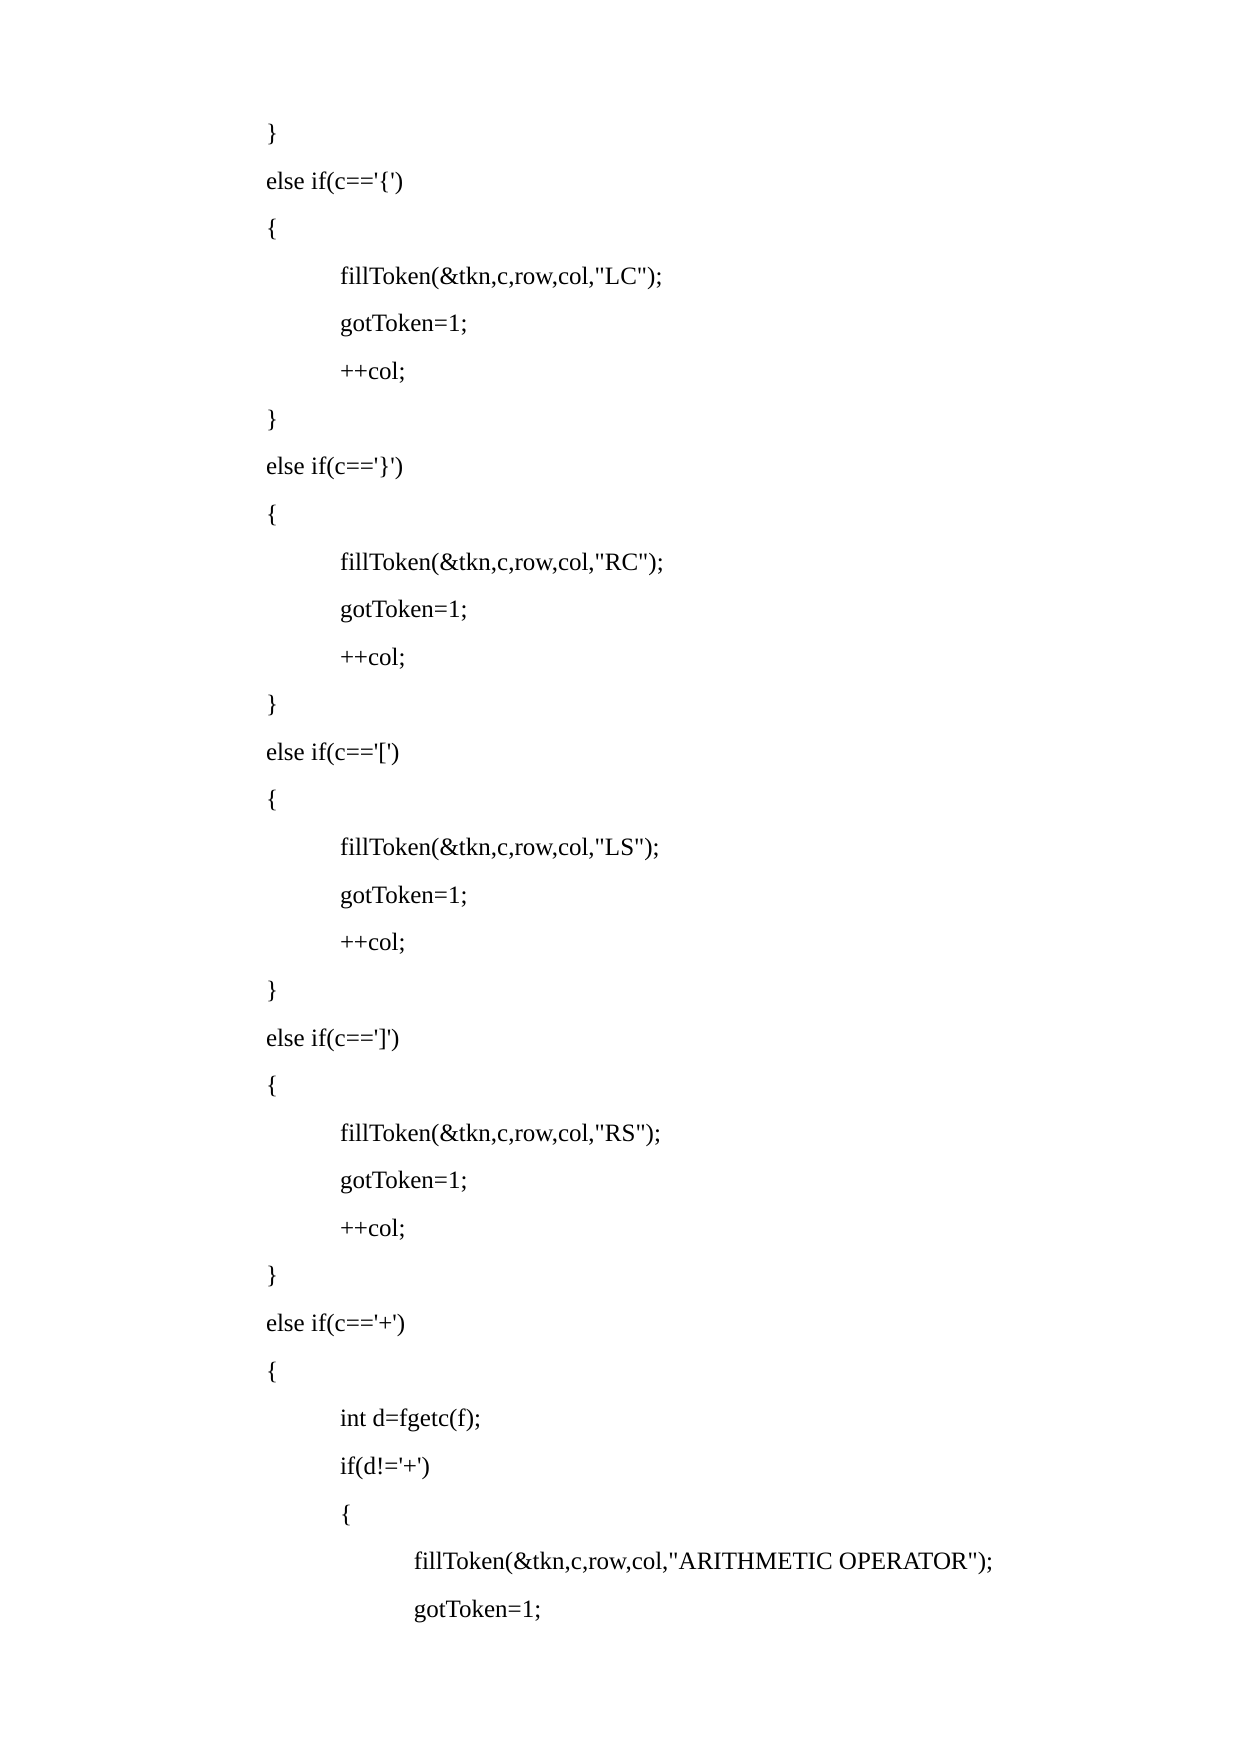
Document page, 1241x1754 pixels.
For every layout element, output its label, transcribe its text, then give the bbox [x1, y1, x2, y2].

text } [118, 1261, 1122, 1289]
text { [118, 499, 1122, 528]
text } [118, 118, 1122, 147]
text fillToken(&tkn,c,row,col,"LS"); [118, 832, 1122, 861]
text { [118, 1356, 1122, 1384]
text else if(c=='}') [118, 451, 1122, 480]
text else if(c=='{') [118, 166, 1122, 194]
text gotToken=1; [118, 1594, 1122, 1623]
text gotToken=1; [118, 308, 1122, 337]
text int d=fgetc(f); [118, 1403, 1122, 1432]
text { [118, 784, 1122, 813]
text gotToken=1; [118, 880, 1122, 908]
text else if(c=='[') [118, 737, 1122, 766]
text } [118, 689, 1122, 718]
text ++col; [118, 642, 1122, 671]
text { [118, 1499, 1122, 1527]
text { [118, 213, 1122, 242]
text if(d!='+') [118, 1451, 1122, 1480]
text ++col; [118, 356, 1122, 385]
text ++col; [118, 927, 1122, 956]
text fillToken(&tkn,c,row,col,"ARITHMETIC OPERATOR"); [118, 1546, 1122, 1575]
text } [118, 404, 1122, 432]
text gotToken=1; [118, 594, 1122, 623]
text else if(c=='+') [118, 1308, 1122, 1337]
text ++col; [118, 1213, 1122, 1242]
text } [118, 975, 1122, 1004]
text { [118, 1070, 1122, 1099]
text fillToken(&tkn,c,row,col,"RC"); [118, 547, 1122, 575]
text else if(c==']') [118, 1023, 1122, 1051]
text gotToken=1; [118, 1165, 1122, 1194]
text fillToken(&tkn,c,row,col,"RS"); [118, 1118, 1122, 1147]
text fillToken(&tkn,c,row,col,"LC"); [118, 261, 1122, 290]
